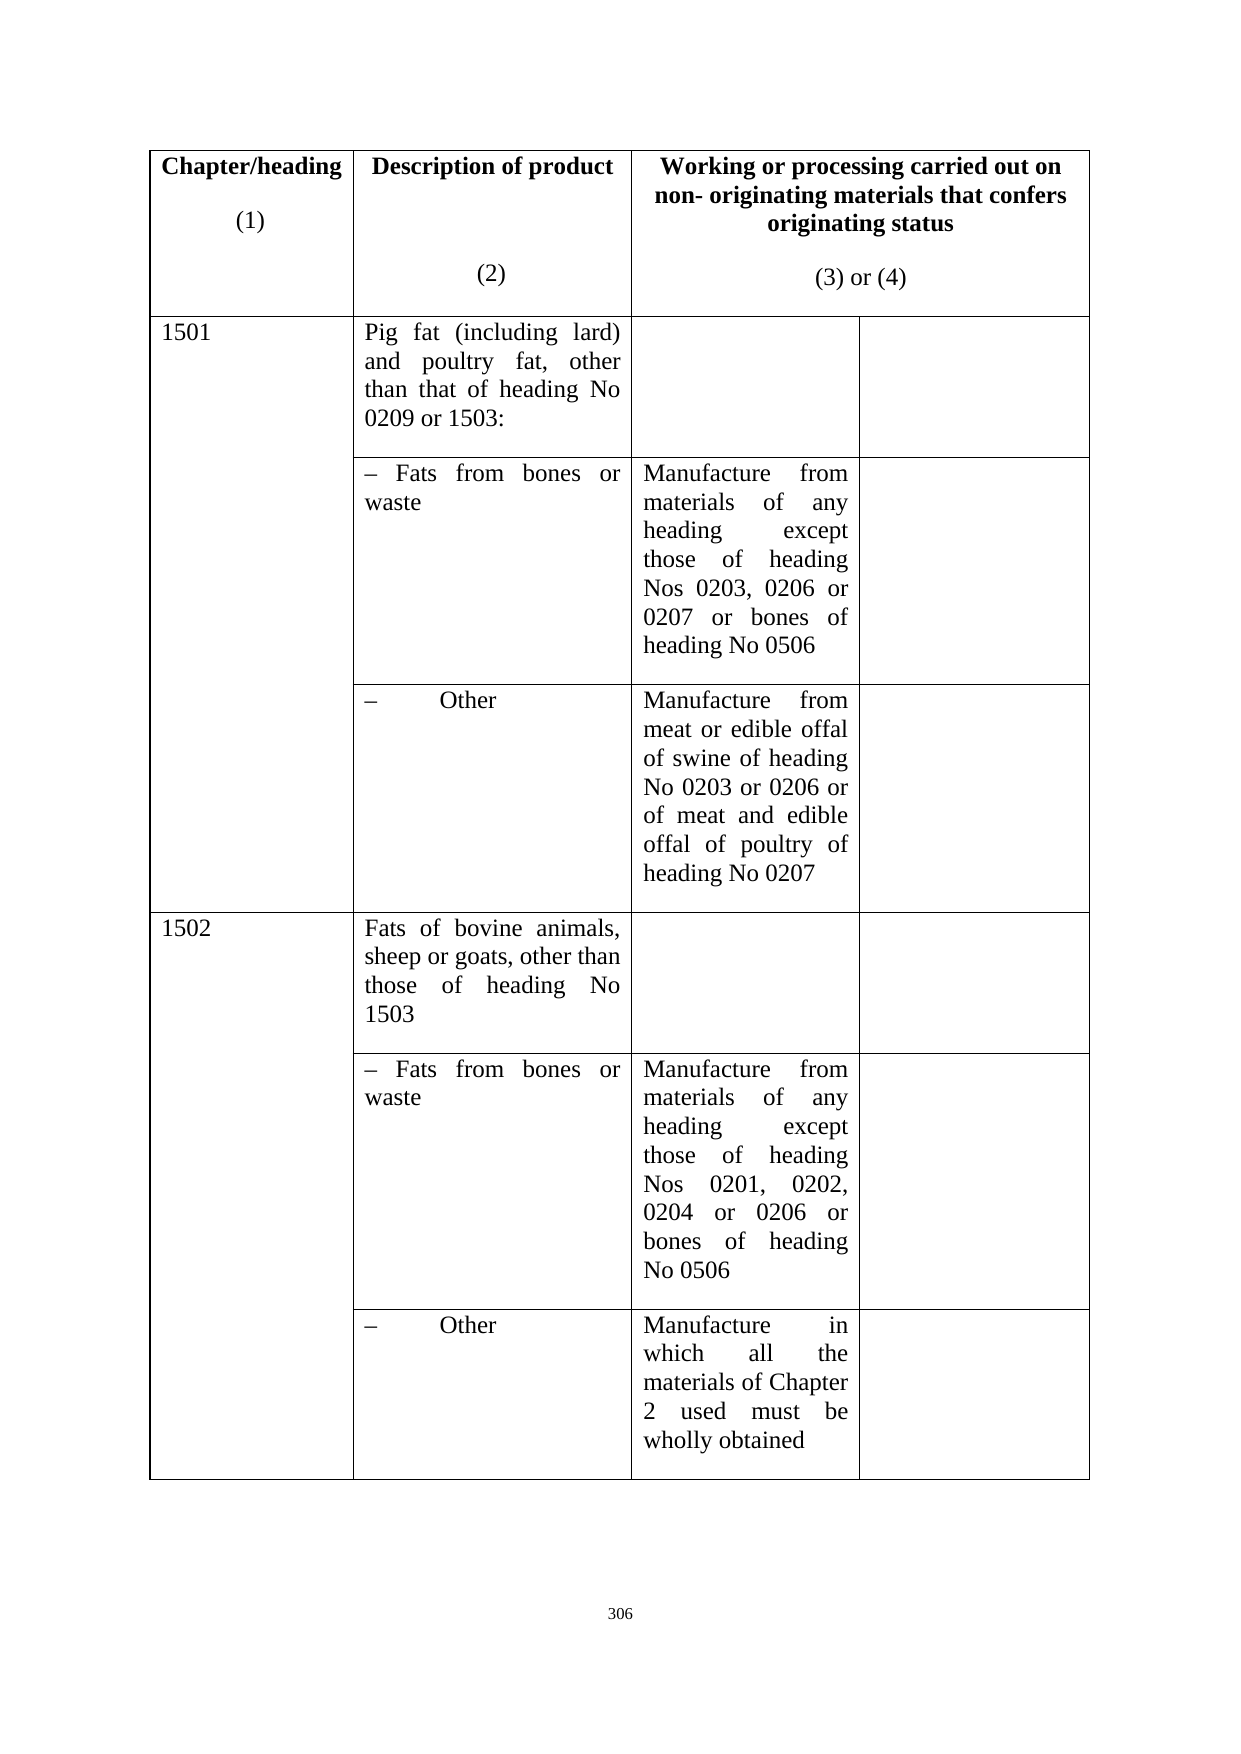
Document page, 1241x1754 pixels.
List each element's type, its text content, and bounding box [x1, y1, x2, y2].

table_header Description of product (2) [354, 151, 631, 316]
table_cell [860, 913, 1089, 1053]
table_cell [632, 317, 859, 457]
table_cell – Other [354, 1310, 631, 1478]
table_cell Manufacture from materials of any heading except those of heading Nos 0203, 0206 or 0207 or bones of heading No 0506 [632, 458, 859, 684]
table_cell Manufacture from meat or edible offal of swine of heading No 0203 or 0206 or of meat and edible offal of poultry of heading No 0207 [632, 685, 859, 912]
table_cell 1501 [151, 317, 353, 912]
table_cell – Fats from bones or waste [354, 458, 631, 684]
table_cell [860, 685, 1089, 912]
table_cell Fats of bovine animals, sheep or goats, other than those of heading No 1503 [354, 913, 631, 1053]
table_cell [632, 913, 859, 1053]
table_cell Manufacture in which all the materials of Chapter 2 used must be wholly obtained [632, 1310, 859, 1478]
table_cell [860, 317, 1089, 457]
table_cell [860, 1054, 1089, 1309]
table_header Chapter/heading (1) [151, 151, 353, 316]
table_cell [860, 1310, 1089, 1478]
table_cell [860, 458, 1089, 684]
table_cell Pig fat (including lard) and poultry fat, other than that of heading No 0209 or 1503: [354, 317, 631, 457]
table_header Working or processing carried out on non- originating materials that confers originating status (3) or (4) [632, 151, 1089, 316]
table_cell – Fats from bones or waste [354, 1054, 631, 1309]
table_cell Manufacture from materials of any heading except those of heading Nos 0201, 0202, 0204 or 0206 or bones of heading No 0506 [632, 1054, 859, 1309]
table_cell 1502 [151, 913, 353, 1478]
table_cell – Other [354, 685, 631, 912]
